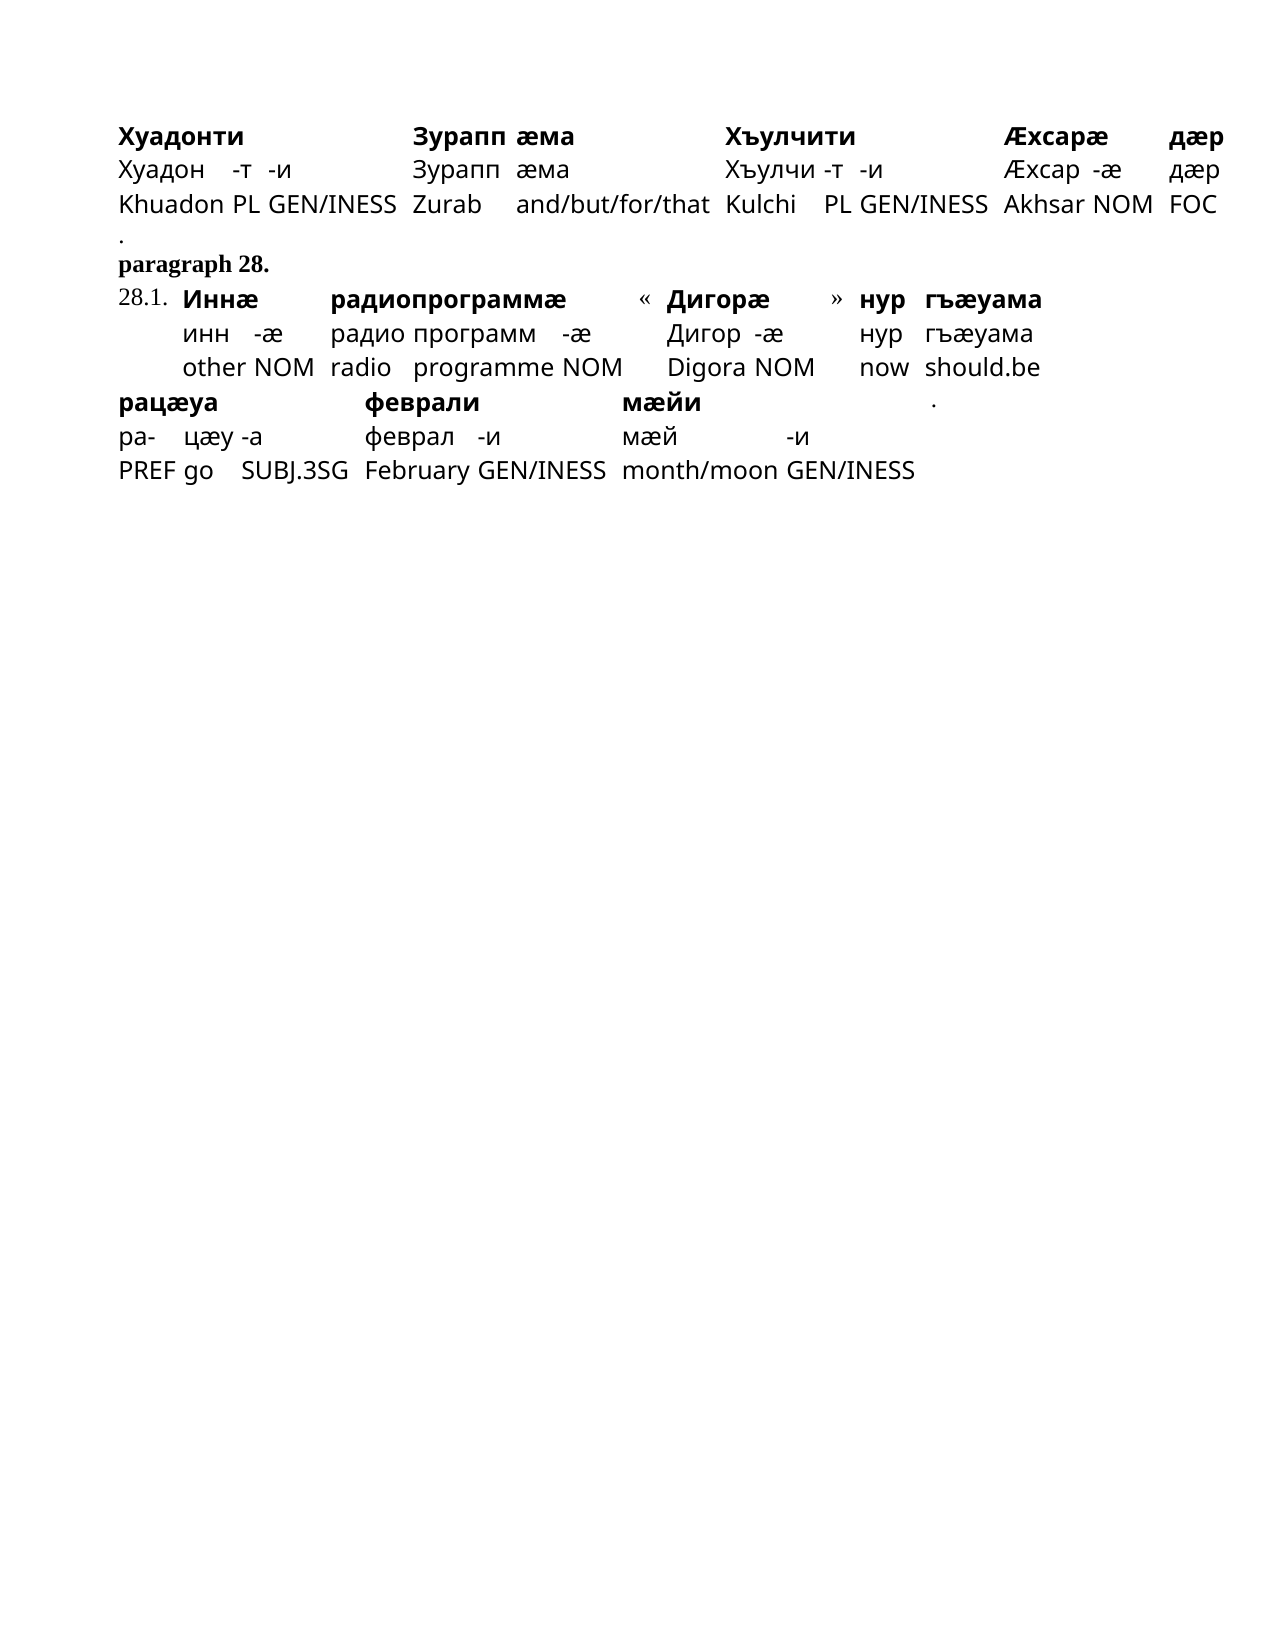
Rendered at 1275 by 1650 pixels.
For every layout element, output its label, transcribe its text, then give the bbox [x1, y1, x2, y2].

text -и [477, 418, 607, 452]
text » [831, 282, 852, 311]
text -т [232, 152, 260, 186]
text феврали [364, 384, 614, 418]
text FOC [1169, 186, 1221, 220]
text -и [859, 152, 989, 186]
text Æхсар [1004, 152, 1085, 186]
text NOM [254, 350, 315, 384]
text Хъулчи [725, 152, 816, 186]
text . [118, 220, 139, 249]
text « [638, 282, 659, 311]
text цæу [183, 418, 233, 452]
text -а [241, 418, 349, 452]
text гъæуама [924, 282, 1048, 316]
text GEN/INESS [268, 186, 397, 220]
text programme [413, 350, 554, 384]
text -и [786, 418, 915, 452]
text программ [413, 316, 554, 350]
text Kulchi [725, 186, 816, 220]
text ра- [118, 418, 176, 452]
text NOM [562, 350, 623, 384]
text 28.1. [118, 282, 174, 311]
text Дигор [667, 316, 747, 350]
text -æ [254, 316, 315, 350]
text now [859, 350, 909, 384]
text go [183, 452, 233, 486]
text дæр [1169, 152, 1221, 186]
text Khuadon [118, 186, 224, 220]
text Хуадонти [118, 118, 405, 152]
text Akhsar [1004, 186, 1085, 220]
text Æхсарæ [1004, 118, 1161, 152]
text NOM [1092, 186, 1154, 220]
text paragraph 28. [118, 249, 1249, 278]
text рацæуа [118, 384, 357, 418]
text month/moon [622, 452, 778, 486]
text -т [823, 152, 852, 186]
text should.be [924, 350, 1041, 384]
text GEN/INESS [477, 452, 607, 486]
text -æ [754, 316, 815, 350]
text SUBJ.3SG [241, 452, 349, 486]
text инн [182, 316, 246, 350]
text GEN/INESS [786, 452, 915, 486]
text Зурапп [412, 152, 501, 186]
text Дигорæ [667, 282, 823, 316]
text Хъулчити [725, 118, 996, 152]
text радио [330, 316, 405, 350]
text мæй [622, 418, 778, 452]
text radio [330, 350, 405, 384]
text нур [859, 316, 909, 350]
text -æ [562, 316, 623, 350]
text PL [232, 186, 260, 220]
text NOM [754, 350, 815, 384]
text æма [516, 118, 718, 152]
text радиопрограммæ [330, 282, 631, 316]
text Digora [667, 350, 747, 384]
text Иннæ [182, 282, 323, 316]
text . [931, 384, 952, 413]
text феврал [364, 418, 470, 452]
text нур [859, 282, 917, 316]
text дæр [1169, 118, 1228, 152]
text -æ [1092, 152, 1154, 186]
text Zurab [412, 186, 501, 220]
text Зурапп [412, 118, 508, 152]
text Хуадон [118, 152, 224, 186]
text GEN/INESS [859, 186, 989, 220]
text мæйи [622, 384, 923, 418]
text other [182, 350, 246, 384]
text PL [823, 186, 852, 220]
text PREF [118, 452, 176, 486]
text æма [516, 152, 710, 186]
text February [364, 452, 470, 486]
text гъæуама [924, 316, 1041, 350]
text and/but/for/that [516, 186, 710, 220]
text -и [268, 152, 397, 186]
